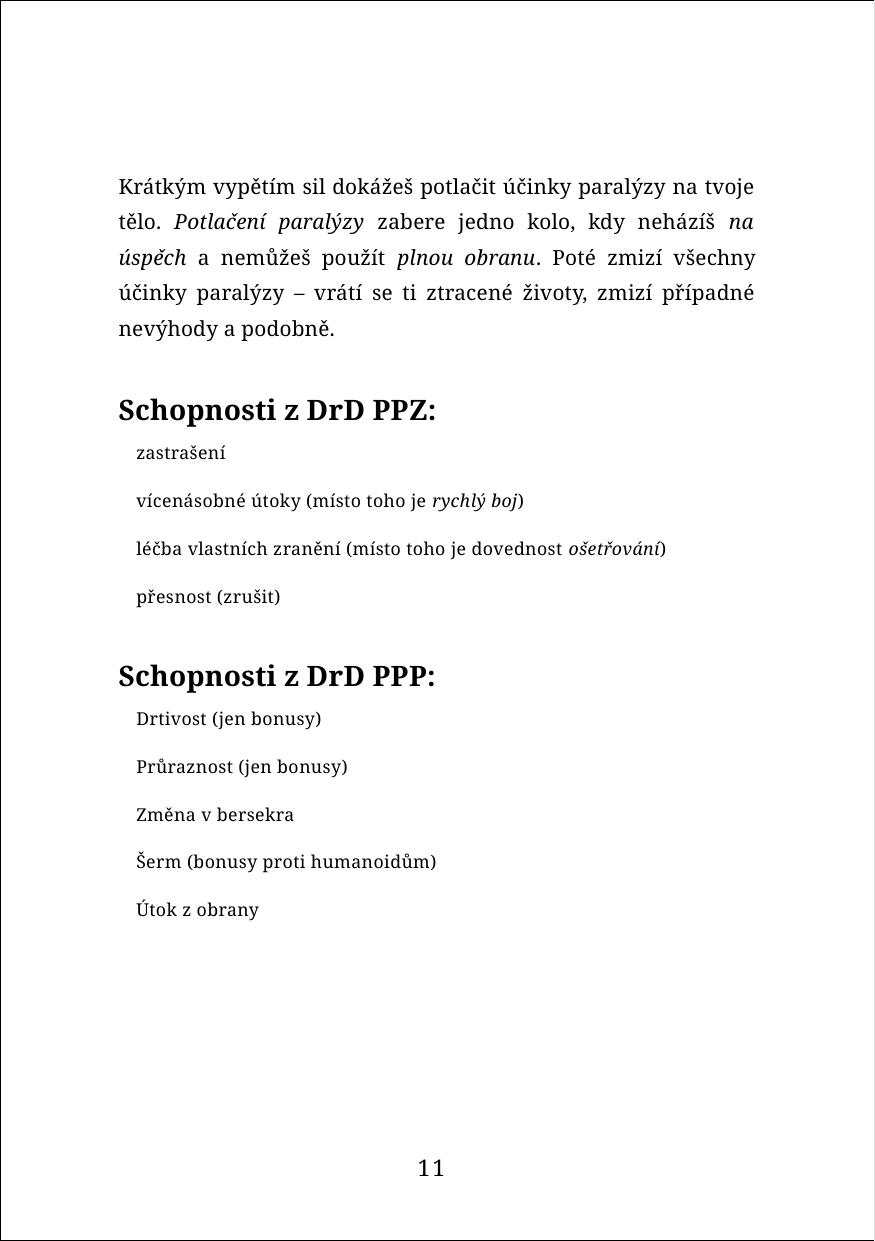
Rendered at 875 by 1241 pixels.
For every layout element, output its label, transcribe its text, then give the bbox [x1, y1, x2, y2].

text Útok z obrany [136, 898, 756, 922]
text vícenásobné útoky (místo toho je rychlý boj) [136, 489, 756, 513]
text Průraznost (jen bonusy) [136, 754, 756, 778]
subtitle Schopnosti z DrD PPZ: [118, 391, 756, 429]
text zastrašení [136, 441, 756, 465]
text Krátkým vypětím sil dokážeš potlačit účinky paralýzy na tvoje tělo. Potlačení paralýzy zabere jedno kolo, kdy neházíš na úspěch a nemůžeš použít plnou obranu. Poté zmizí všechny účinky paralýzy – vrátí se ti ztracené životy, zmizí případné nevýhody a podobně. [118, 172, 756, 342]
subtitle Schopnosti z DrD PPP: [118, 656, 756, 694]
text léčba vlastních zranění (místo toho je dovednost ošetřování) [136, 537, 756, 561]
text přesnost (zrušit) [136, 584, 756, 609]
text Drtivost (jen bonusy) [136, 706, 756, 730]
text Šerm (bonusy proti humanoidům) [136, 850, 756, 874]
text Změna v bersekra [136, 802, 756, 826]
